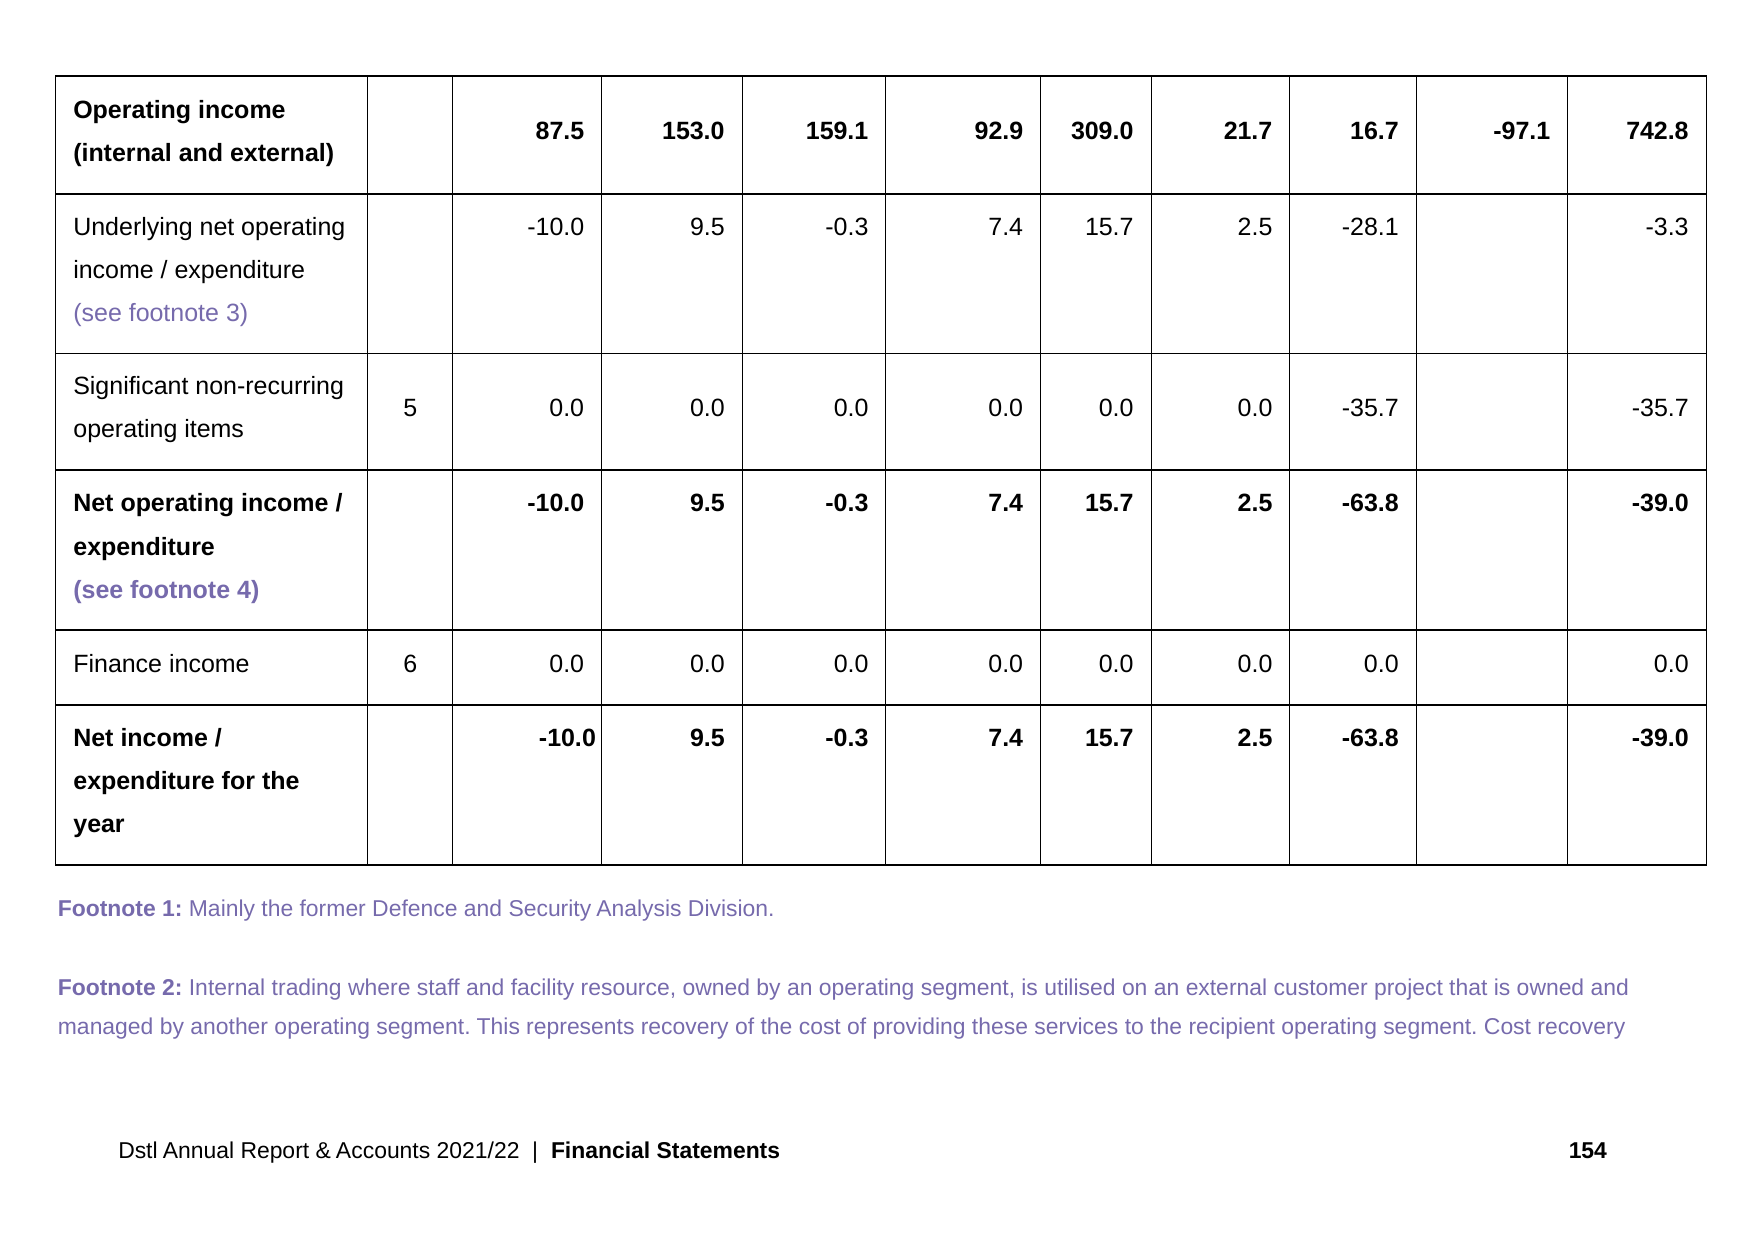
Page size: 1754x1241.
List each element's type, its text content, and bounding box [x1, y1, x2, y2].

table_cell [1417, 631, 1567, 703]
table_cell 0.0 [1152, 631, 1289, 703]
table_cell -39.0 [1568, 706, 1706, 864]
table_cell -35.7 [1290, 354, 1416, 469]
table_cell 0.0 [886, 354, 1040, 469]
table_cell 9.5 [602, 471, 742, 629]
table_cell 6 [368, 631, 452, 703]
text Footnote 2: Internal trading where staff and facility resource, owned by an operating segment, is utilised on an external customer project that is owned and managed by another operating segment. This represents recovery of the cost of providing these services to the recipient operating segment. Cost recovery [58, 974, 1636, 1040]
table_cell -3.3 [1568, 195, 1706, 353]
table_cell -97.1 [1417, 77, 1567, 192]
table_cell -63.8 [1290, 471, 1416, 629]
table_cell 0.0 [602, 631, 742, 703]
table_cell 0.0 [1568, 631, 1706, 703]
table_cell 21.7 [1152, 77, 1289, 192]
table_cell -0.3 [743, 471, 885, 629]
table_cell -10.0 [453, 471, 601, 629]
table_cell 15.7 [1041, 195, 1151, 353]
table_cell [368, 195, 452, 353]
table_cell 5 [368, 354, 452, 469]
table_cell 7.4 [886, 195, 1040, 353]
table_cell [1417, 706, 1567, 864]
table_cell 87.5 [453, 77, 601, 192]
table_cell 742.8 [1568, 77, 1706, 192]
table_cell Net income / expenditure for the year [56, 706, 367, 864]
table_cell [1417, 354, 1567, 469]
table_cell 92.9 [886, 77, 1040, 192]
table_cell [1417, 471, 1567, 629]
table_cell 15.7 [1041, 471, 1151, 629]
text Footnote 1: Mainly the former Defence and Security Analysis Division. [58, 895, 1636, 921]
table_cell Finance income [56, 631, 367, 703]
table_cell Operating income (internal and external) [56, 77, 367, 192]
table_cell -35.7 [1568, 354, 1706, 469]
table_cell Underlying net operating income / expenditure (see footnote 3) [56, 195, 367, 353]
table_cell 0.0 [1152, 354, 1289, 469]
table_cell -0.3 [743, 195, 885, 353]
table_cell -10.0 [453, 195, 601, 353]
table_cell 0.0 [453, 354, 601, 469]
table_cell 9.5 [602, 195, 742, 353]
table_cell 0.0 [743, 354, 885, 469]
table_cell 309.0 [1041, 77, 1151, 192]
table_cell 159.1 [743, 77, 885, 192]
table_cell -39.0 [1568, 471, 1706, 629]
table_cell -10.0 [453, 706, 601, 864]
table_cell Net operating income / expenditure (see footnote 4) [56, 471, 367, 629]
table_cell -28.1 [1290, 195, 1416, 353]
table_cell 2.5 [1152, 195, 1289, 353]
table_cell 9.5 [602, 706, 742, 864]
table_cell 2.5 [1152, 471, 1289, 629]
table_cell 0.0 [602, 354, 742, 469]
table_cell 7.4 [886, 706, 1040, 864]
table_cell 7.4 [886, 471, 1040, 629]
table_cell 16.7 [1290, 77, 1416, 192]
table_cell [1417, 195, 1567, 353]
table_cell -63.8 [1290, 706, 1416, 864]
table_cell 2.5 [1152, 706, 1289, 864]
table_cell 0.0 [1290, 631, 1416, 703]
table_cell 153.0 [602, 77, 742, 192]
table_cell -0.3 [743, 706, 885, 864]
table_cell [368, 706, 452, 864]
table_cell 0.0 [743, 631, 885, 703]
table_cell 0.0 [1041, 354, 1151, 469]
table_cell Significant non-recurring operating items [56, 354, 367, 469]
table_cell 0.0 [886, 631, 1040, 703]
table_cell 0.0 [453, 631, 601, 703]
table_cell [368, 471, 452, 629]
table_cell 0.0 [1041, 631, 1151, 703]
table_cell 15.7 [1041, 706, 1151, 864]
table_cell [368, 77, 452, 192]
